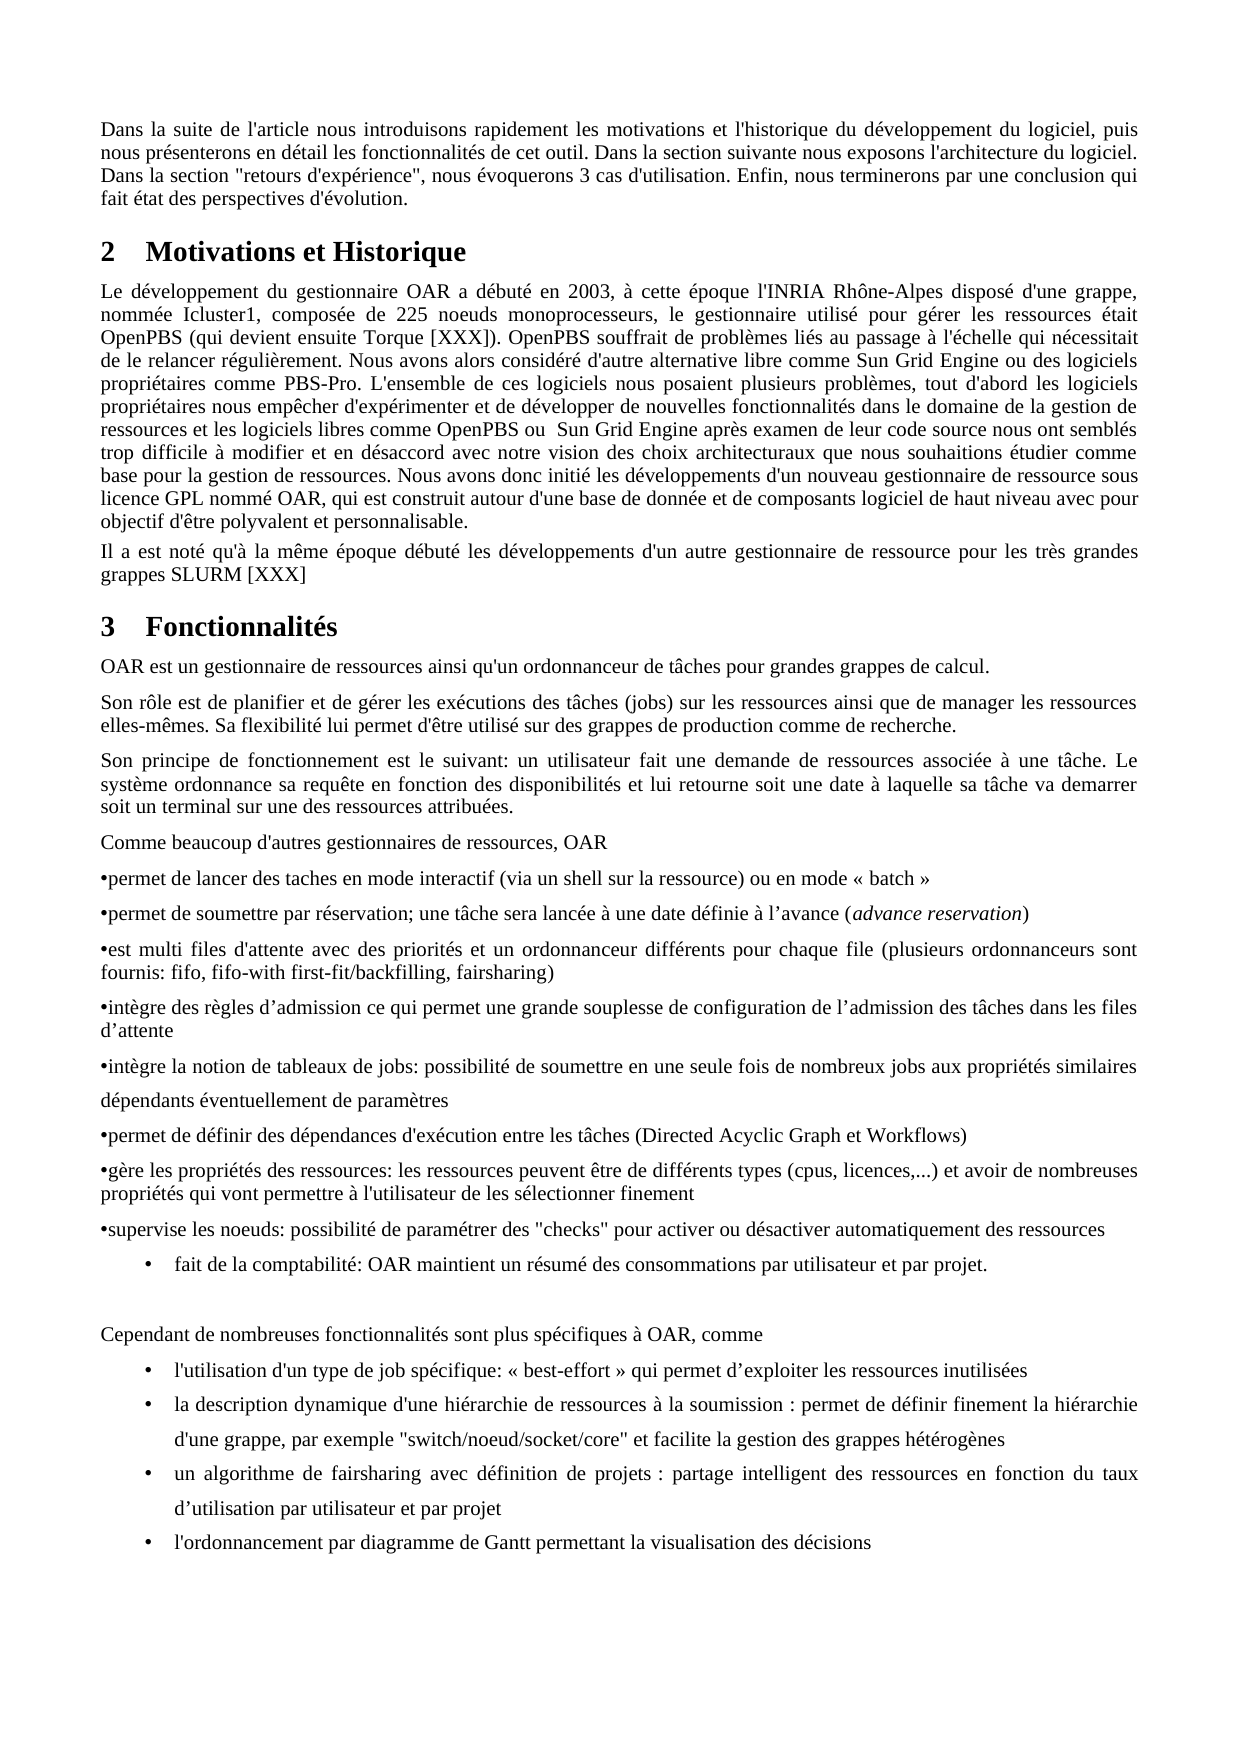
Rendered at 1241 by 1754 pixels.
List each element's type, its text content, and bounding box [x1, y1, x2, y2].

list la description dynamique d'une hiérarchie de ressources à la soumission : permet de définir finement la hiérarchie d'une grappe, par exemple "switch/noeud/socket/core" et facilite la gestion des grappes hétérogènes [144, 1393, 1140, 1451]
list intègre des règles d’admission ce qui permet une grande souplesse de configuration de l’admission des tâches dans les files d’attente [100, 996, 1140, 1042]
list fait de la comptabilité: OAR maintient un résumé des consommations par utilisateur et par projet. [144, 1253, 1140, 1276]
subtitle Motivations et Historique [100, 235, 1140, 267]
list permet de soumettre par réservation; une tâche sera lancée à une date définie à l’avance (advance reservation) [100, 902, 1140, 925]
text Le développement du gestionnaire OAR a débuté en 2003, à cette époque l'INRIA Rhône-Alpes disposé d'une grappe, nommée Icluster1, composée de 225 noeuds monoprocesseurs, le gestionnaire utilisé pour gérer les ressources était OpenPBS (qui devient ensuite Torque [XXX]). OpenPBS souffrait de problèmes liés au passage à l'échelle qui nécessitait de le relancer régulièrement. Nous avons alors considéré d'autre alternative libre comme Sun Grid Engine ou des logiciels propriétaires comme PBS-Pro. L'ensemble de ces logiciels nous posaient plusieurs problèmes, tout d'abord les logiciels propriétaires nous empêcher d'expérimenter et de développer de nouvelles fonctionnalités dans le domaine de la gestion de ressources et les logiciels libres comme OpenPBS ou Sun Grid Engine après examen de leur code source nous ont semblés trop difficile à modifier et en désaccord avec notre vision des choix architecturaux que nous souhaitions étudier comme base pour la gestion de ressources. Nous avons donc initié les développements d'un nouveau gestionnaire de ressource sous licence GPL nommé OAR, qui est construit autour d'une base de donnée et de composants logiciel de haut niveau avec pour objectif d'être polyvalent et personnalisable. [100, 280, 1140, 533]
text Dans la suite de l'article nous introduisons rapidement les motivations et l'historique du développement du logiciel, puis nous présenterons en détail les fonctionnalités de cet outil. Dans la section suivante nous exposons l'architecture du logiciel. Dans la section "retours d'expérience", nous évoquerons 3 cas d'utilisation. Enfin, nous terminerons par une conclusion qui fait état des perspectives d'évolution. [100, 118, 1140, 210]
list l'utilisation d'un type de job spécifique: « best-effort » qui permet d’exploiter les ressources inutilisées [144, 1359, 1140, 1382]
list intègre la notion de tableaux de jobs: possibilité de soumettre en une seule fois de nombreux jobs aux propriétés similaires dépendants éventuellement de paramètres [100, 1054, 1140, 1112]
list permet de définir des dépendances d'exécution entre les tâches (Directed Acyclic Graph et Workflows) [100, 1123, 1140, 1147]
text OAR est un gestionnaire de ressources ainsi qu'un ordonnanceur de tâches pour grandes grappes de calcul. [100, 655, 1140, 678]
list un algorithme de fairsharing avec définition de projets : partage intelligent des ressources en fonction du taux d’utilisation par utilisateur et par projet [144, 1462, 1140, 1519]
text Comme beaucoup d'autres gestionnaires de ressources, OAR [100, 831, 1140, 854]
subtitle Fonctionnalités [100, 611, 1140, 643]
list permet de lancer des taches en mode interactif (via un shell sur la ressource) ou en mode « batch » [100, 866, 1140, 889]
list est multi files d'attente avec des priorités et un ordonnanceur différents pour chaque file (plusieurs ordonnanceurs sont fournis: fifo, fifo-with first-fit/backfilling, fairsharing) [100, 937, 1140, 983]
text Il a est noté qu'à la même époque débuté les développements d'un autre gestionnaire de ressource pour les très grandes grappes SLURM [XXX] [100, 539, 1140, 586]
text Son principe de fonctionnement est le suivant: un utilisateur fait une demande de ressources associée à une tâche. Le système ordonnance sa requête en fonction des disponibilités et lui retourne soit une date à laquelle sa tâche va demarrer soit un terminal sur une des ressources attribuées. [100, 749, 1140, 818]
list gère les propriétés des ressources: les ressources peuvent être de différents types (cpus, licences,...) et avoir de nombreuses propriétés qui vont permettre à l'utilisateur de les sélectionner finement [100, 1159, 1140, 1205]
list supervise les noeuds: possibilité de paramétrer des "checks" pour activer ou désactiver automatiquement des ressources [100, 1218, 1140, 1241]
list l'ordonnancement par diagramme de Gantt permettant la visualisation des décisions [144, 1531, 1140, 1554]
text Cependant de nombreuses fonctionnalités sont plus spécifiques à OAR, comme [100, 1323, 1140, 1346]
text Son rôle est de planifier et de gérer les exécutions des tâches (jobs) sur les ressources ainsi que de manager les ressources elles-mêmes. Sa flexibilité lui permet d'être utilisé sur des grappes de production comme de recherche. [100, 691, 1140, 737]
